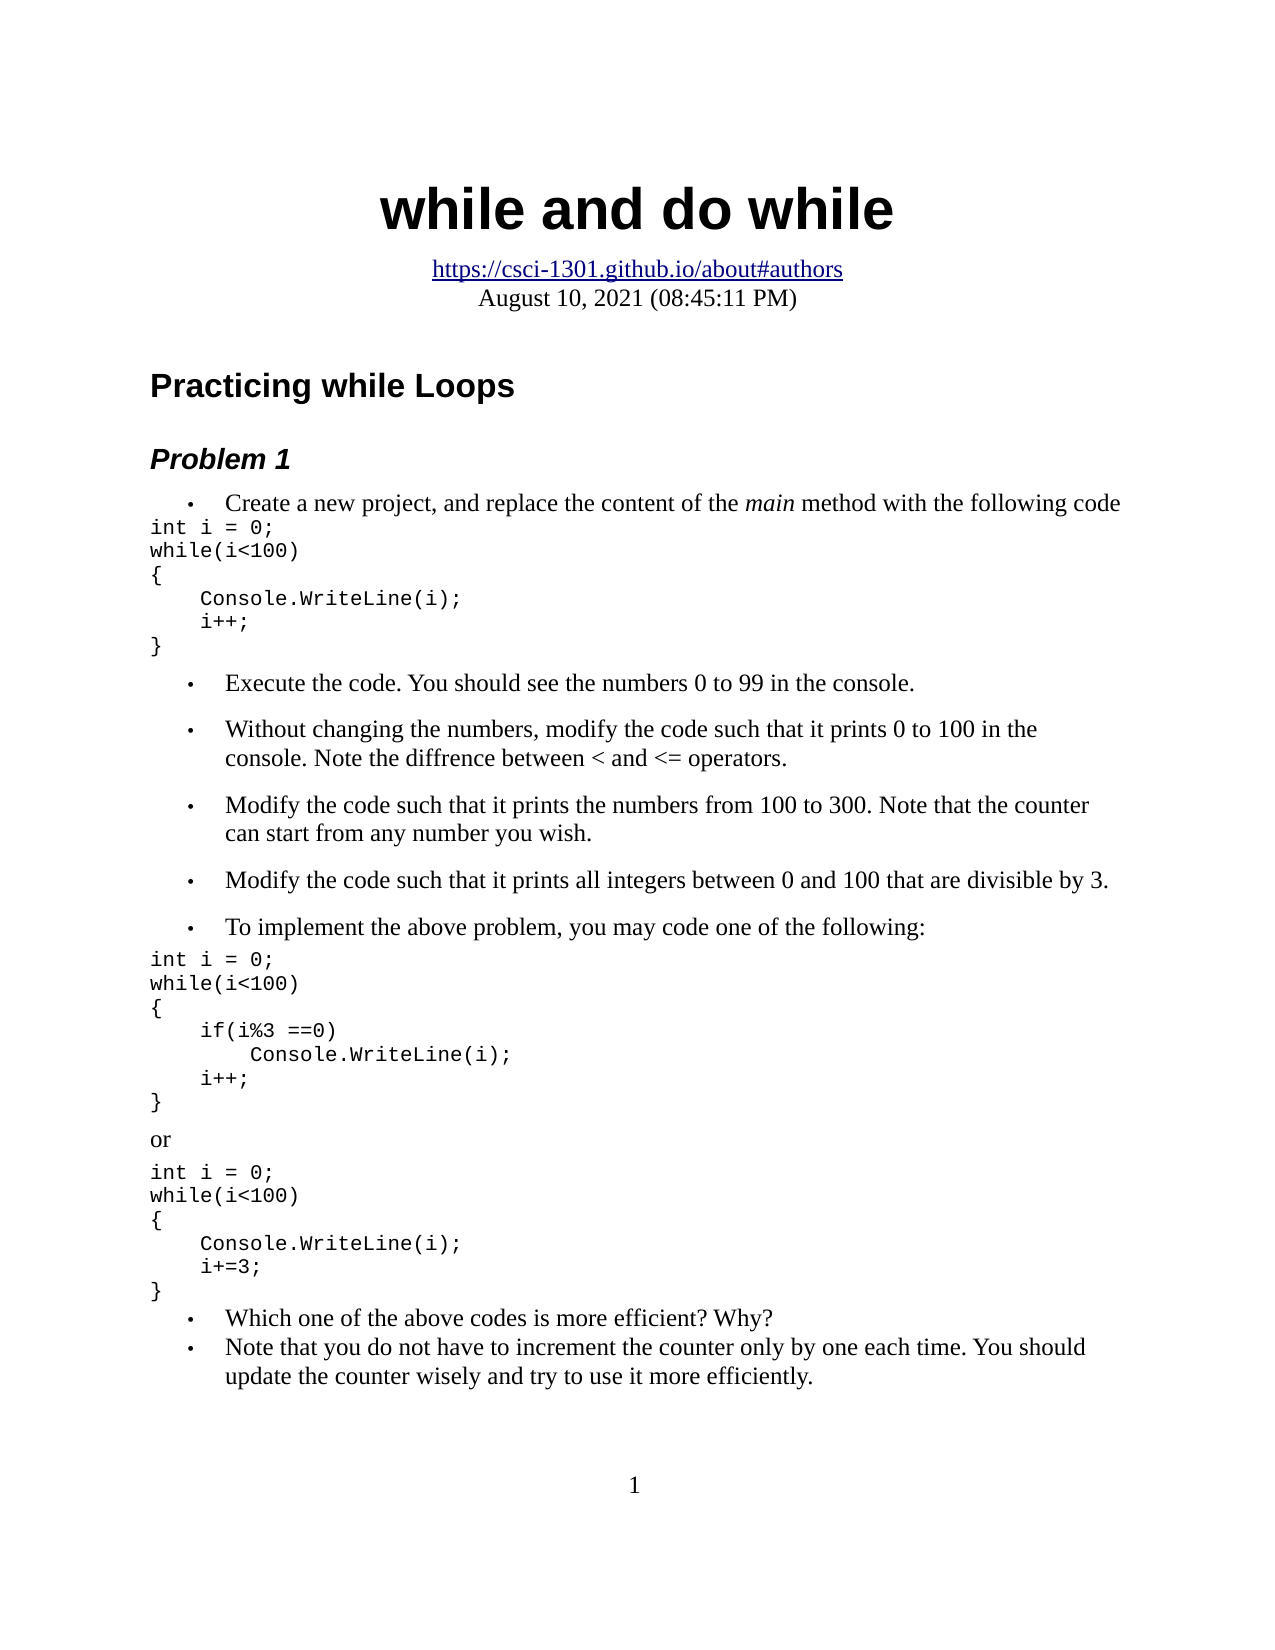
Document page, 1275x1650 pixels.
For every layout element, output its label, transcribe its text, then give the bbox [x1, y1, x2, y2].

list To implement the above problem, you may code one of the following: [187, 912, 1125, 941]
text while(i<100) [150, 973, 1125, 997]
text Console.WriteLine(i); [150, 1233, 1125, 1256]
text } [150, 1280, 1125, 1303]
list Which one of the above codes is more efficient? Why? [187, 1303, 1125, 1332]
text August 10, 2021 (08:45:11 PM) [150, 283, 1125, 312]
text int i = 0; [150, 1162, 1125, 1185]
list Execute the code. You should see the numbers 0 to 99 in the console. [187, 668, 1125, 696]
list Modify the code such that it prints all integers between 0 and 100 that are divisible by 3. [187, 865, 1125, 894]
text int i = 0; [150, 949, 1125, 973]
text int i = 0; [150, 517, 1125, 540]
subtitle Problem 1 [150, 442, 1125, 476]
text while(i<100) [150, 1185, 1125, 1209]
list Create a new project, and replace the content of the main method with the following code [187, 488, 1125, 517]
list Modify the code such that it prints the numbers from 100 to 300. Note that the counter can start from any number you wish. [187, 790, 1125, 847]
title while and do while [150, 175, 1125, 242]
text or [150, 1124, 1125, 1153]
text { [150, 564, 1125, 588]
text { [150, 1209, 1125, 1233]
text Console.WriteLine(i); [150, 588, 1125, 611]
subtitle Practicing while Loops [150, 366, 1125, 404]
text i++; [150, 1068, 1125, 1091]
text Console.WriteLine(i); [150, 1044, 1125, 1068]
list Without changing the numbers, modify the code such that it prints 0 to 100 in the console. Note the diffrence between < and <= operators. [187, 714, 1125, 772]
text while(i<100) [150, 540, 1125, 564]
text https://csci-1301.github.io/about#authors [150, 254, 1125, 283]
text i++; [150, 611, 1125, 635]
list Note that you do not have to increment the counter only by one each time. You should update the counter wisely and try to use it more efficiently. [187, 1332, 1125, 1390]
text if(i%3 ==0) [150, 1020, 1125, 1044]
text i+=3; [150, 1256, 1125, 1280]
text } [150, 635, 1125, 659]
text } [150, 1091, 1125, 1115]
text { [150, 997, 1125, 1020]
